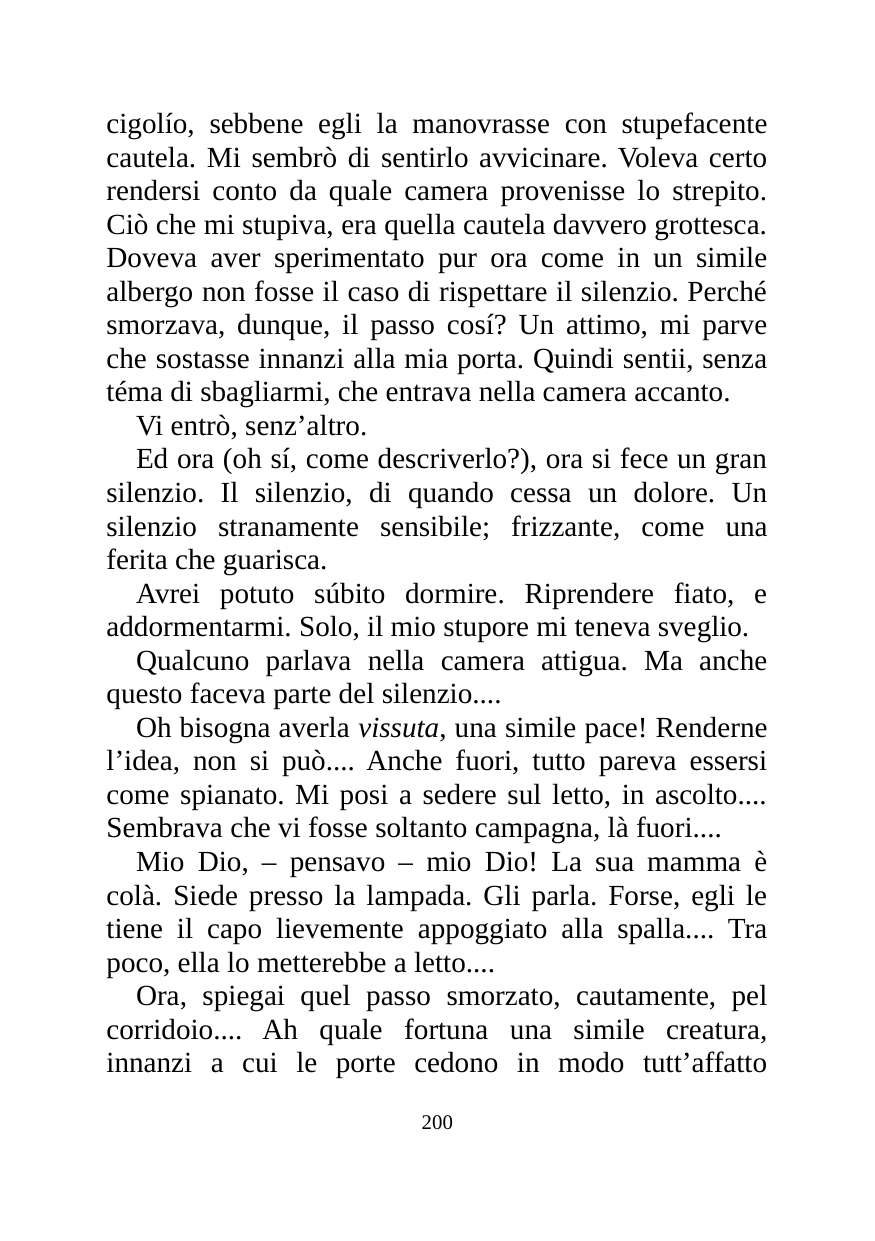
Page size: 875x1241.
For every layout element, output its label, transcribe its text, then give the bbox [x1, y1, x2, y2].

text Ora, spiegai quel passo smorzato, cautamente, pel corridoio.... Ah quale fortuna una simile creatura, innanzi a cui le porte cedono in modo tutt’affatto [106, 978, 768, 1079]
text Ed ora (oh sí, come descriverlo?), ora si fece un gran silenzio. Il silenzio, di quando cessa un dolore. Un silenzio stranamente sensibile; frizzante, come una ferita che guarisca. [106, 442, 768, 576]
text Qualcuno parlava nella camera attigua. Ma anche questo faceva parte del silenzio.... [106, 643, 768, 710]
text Avrei potuto súbito dormire. Riprendere fiato, e addormentarmi. Solo, il mio stupore mi teneva sveglio. [106, 576, 768, 643]
text Vi entrò, senz’altro. [106, 408, 768, 442]
text Mio Dio, – pensavo – mio Dio! La sua mamma è colà. Siede presso la lampada. Gli parla. Forse, egli le tiene il capo lievemente appoggiato alla spalla.... Tra poco, ella lo metterebbe a letto.... [106, 844, 768, 978]
text cigolío, sebbene egli la manovrasse con stupefacente cautela. Mi sembrò di sentirlo avvicinare. Voleva certo rendersi conto da quale camera provenisse lo strepito. Ciò che mi stupiva, era quella cautela davvero grottesca. Doveva aver sperimentato pur ora come in un simile albergo non fosse il caso di rispettare il silenzio. Perché smorzava, dunque, il passo cosí? Un attimo, mi parve che sostasse innanzi alla mia porta. Quindi sentii, senza téma di sbagliarmi, che entrava nella camera accanto. [106, 106, 768, 408]
text Oh bisogna averla vissuta, una simile pace! Renderne l’idea, non si può.... Anche fuori, tutto pareva essersi come spianato. Mi posi a sedere sul letto, in ascolto.... Sembrava che vi fosse soltanto campagna, là fuori.... [106, 710, 768, 844]
